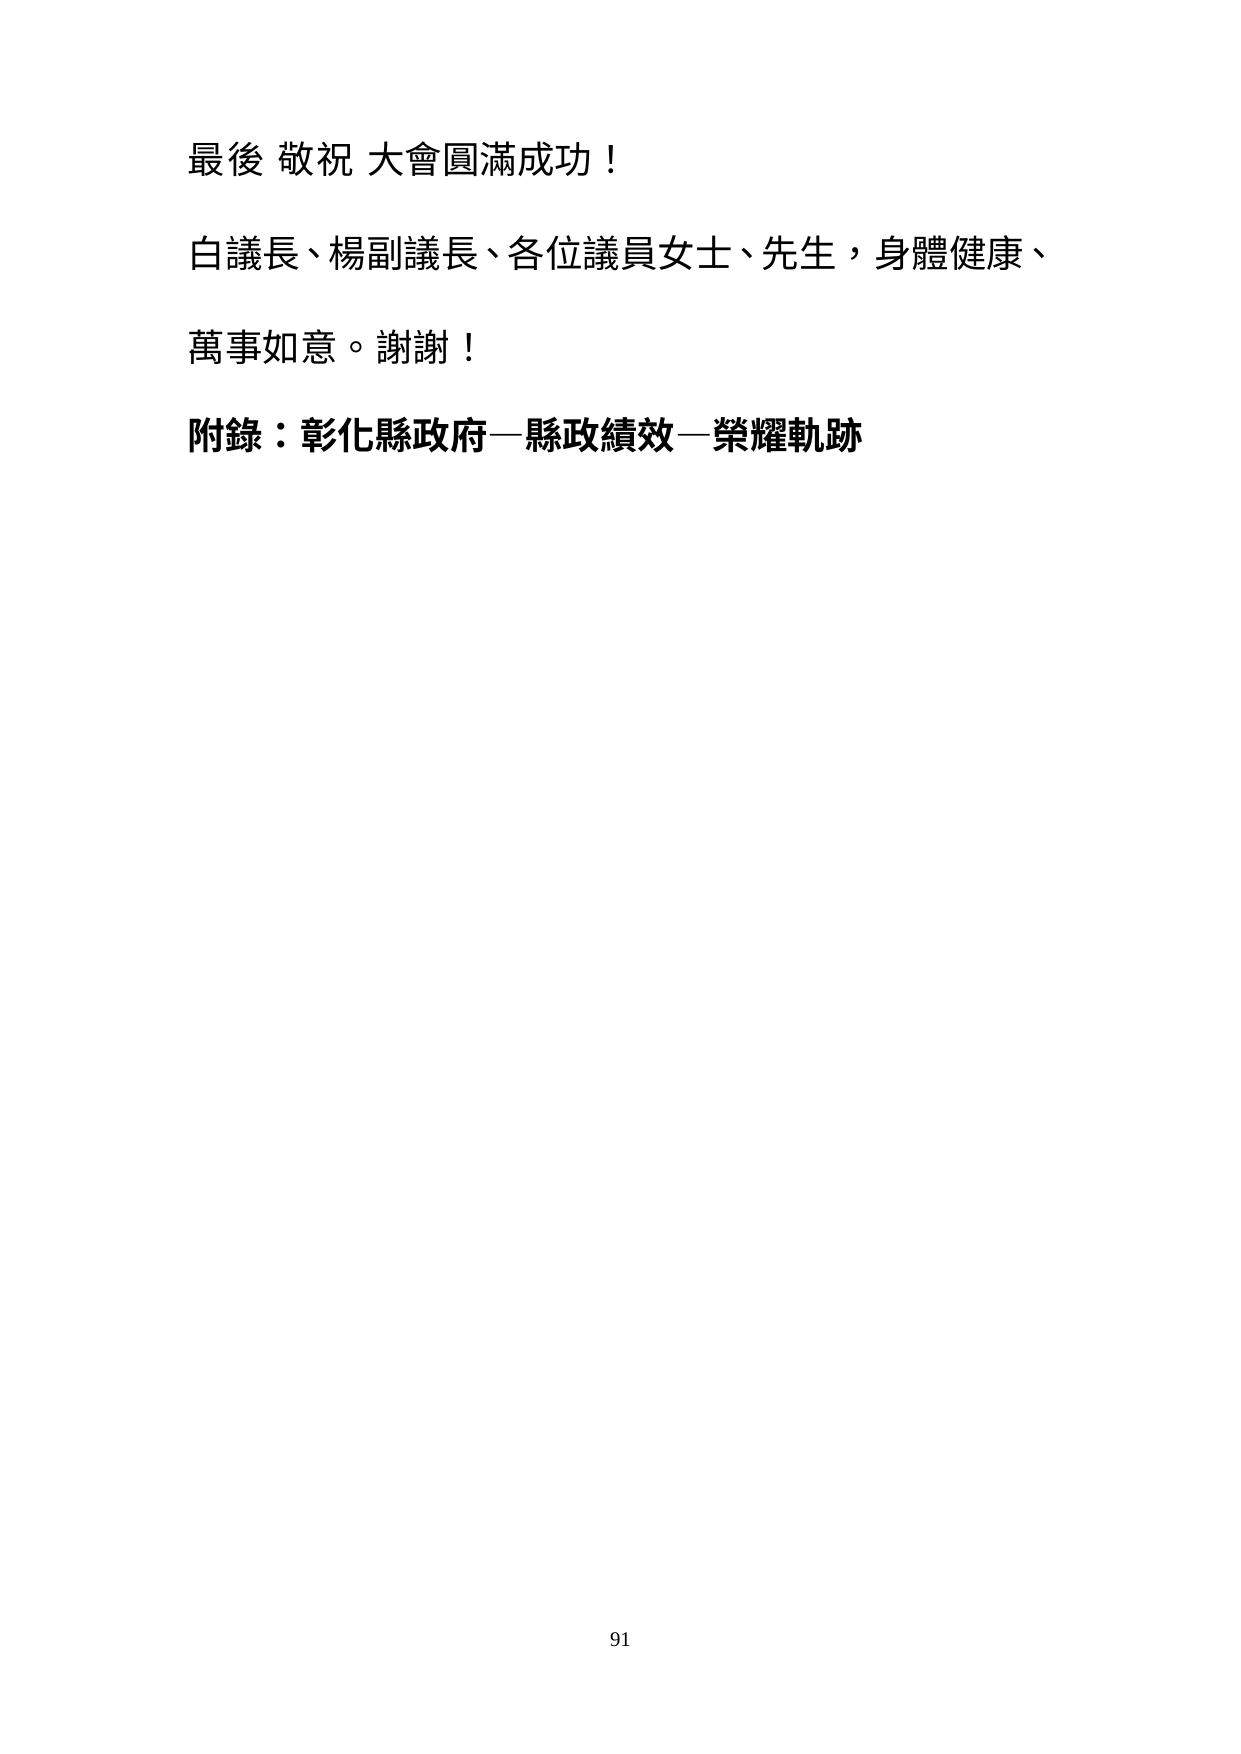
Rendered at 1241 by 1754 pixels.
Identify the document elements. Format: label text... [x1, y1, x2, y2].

text 附錄：彰化縣政府—縣政績效—榮耀軌跡 [187, 396, 1053, 471]
text 最後 敬祝 大會圓滿成功！ 白議長、楊副議長、各位議員女士、先生，身體健康、萬事如意。謝謝！ [187, 120, 1053, 382]
